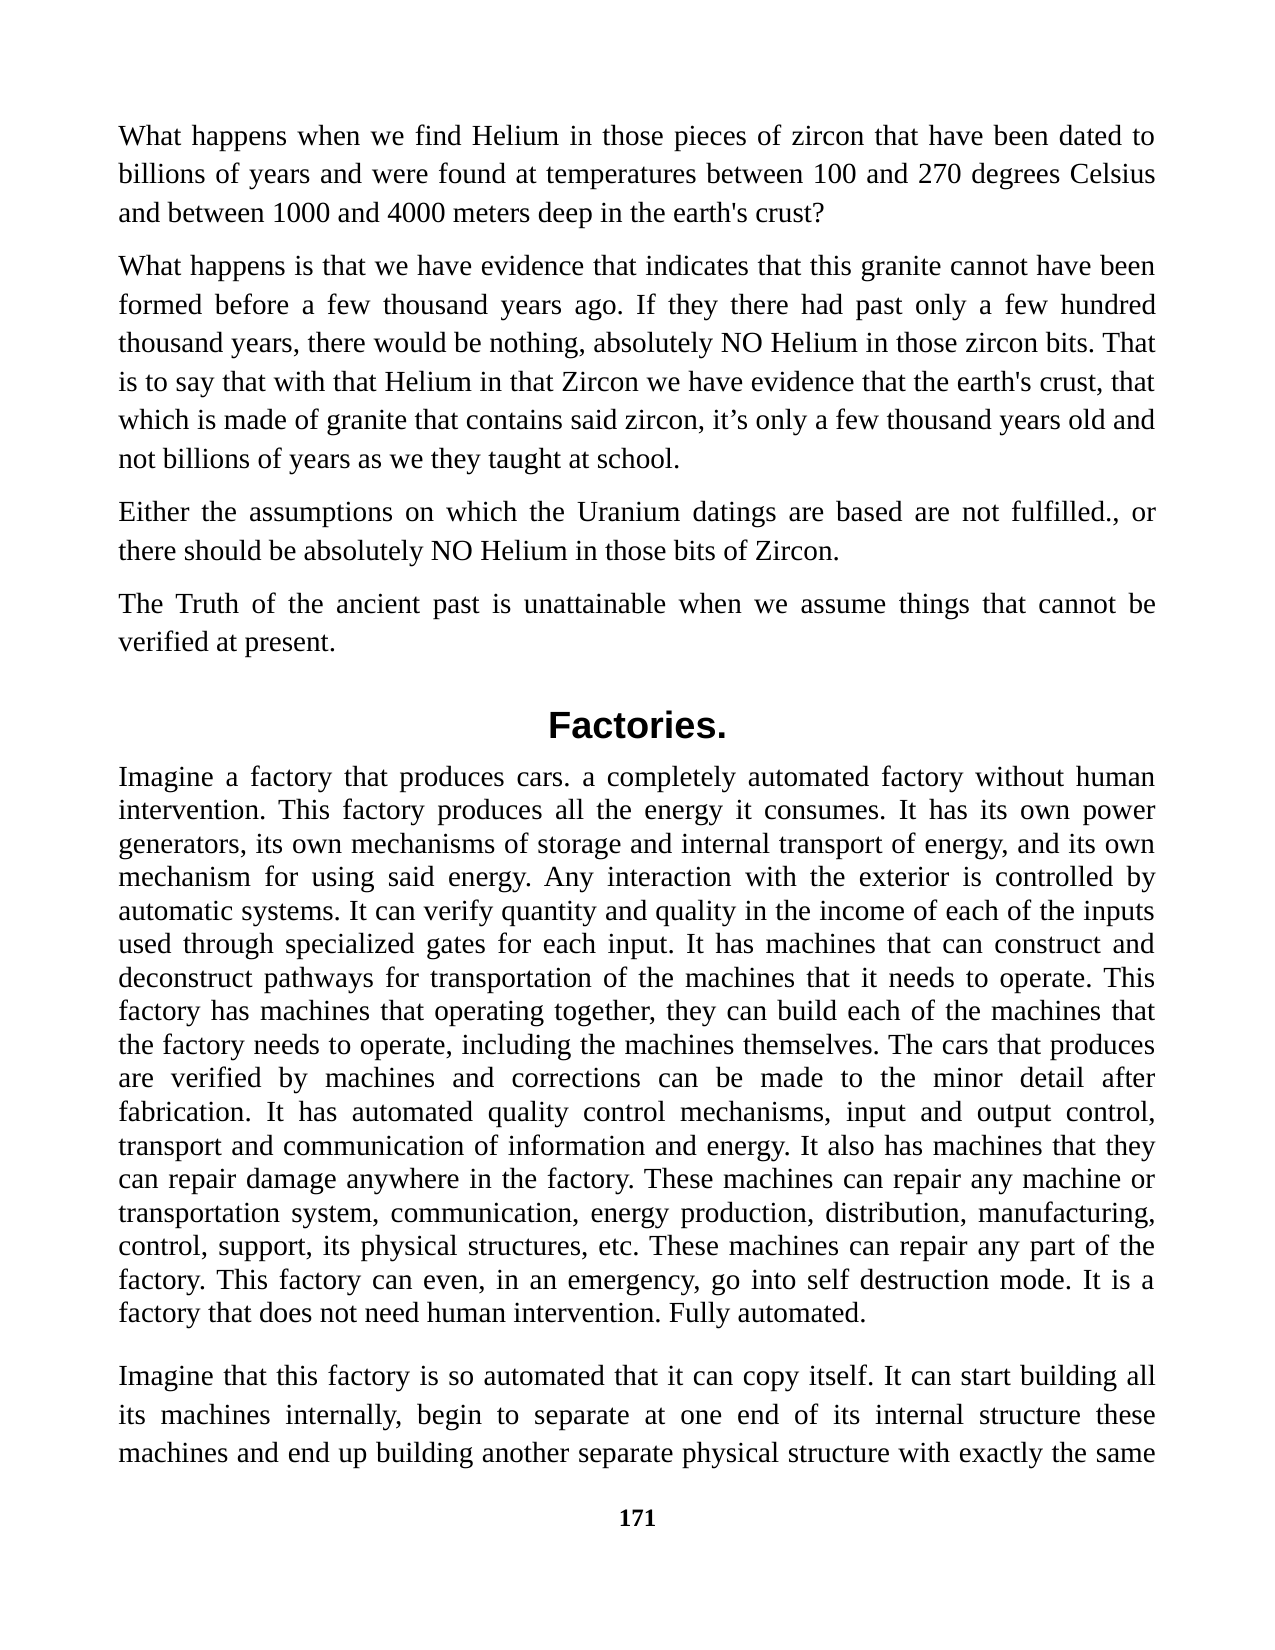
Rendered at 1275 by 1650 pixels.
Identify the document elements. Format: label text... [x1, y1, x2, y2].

text Either the assumptions on which the Uranium datings are based are not fulfilled., or there should be absolutely NO Helium in those bits of Zircon. [118, 494, 1157, 566]
text What happens is that we have evidence that indicates that this granite cannot have been formed before a few thousand years ago. If they there had past only a few hundred thousand years, there would be nothing, absolutely NO Helium in those zircon bits. That is to say that with that Helium in that Zircon we have evidence that the earth's crust, that which is made of granite that contains said zircon, it’s only a few thousand years old and not billions of years as we they taught at school. [118, 248, 1157, 474]
text Imagine that this factory is so automated that it can copy itself. It can start building all its machines internally, begin to separate at one end of its internal structure these machines and end up building another separate physical structure with exactly the same [118, 1358, 1157, 1469]
subtitle Factories. [118, 702, 1157, 746]
text What happens when we find Helium in those pieces of zircon that have been dated to billions of years and were found at temperatures between 100 and 270 degrees Celsius and between 1000 and 4000 meters deep in the earth's crust? [118, 118, 1157, 229]
text The Truth of the ancient past is unattainable when we assume things that cannot be verified at present. [118, 586, 1157, 658]
text Imagine a factory that produces cars. a completely automated factory without human intervention. This factory produces all the energy it consumes. It has its own power generators, its own mechanisms of storage and internal transport of energy, and its own mechanism for using said energy. Any interaction with the exterior is controlled by automatic systems. It can verify quantity and quality in the income of each of the inputs used through specialized gates for each input. It has machines that can construct and deconstruct pathways for transportation of the machines that it needs to operate. This factory has machines that operating together, they can build each of the machines that the factory needs to operate, including the machines themselves. The cars that produces are verified by machines and corrections can be made to the minor detail after fabrication. It has automated quality control mechanisms, input and output control, transport and communication of information and energy. It also has machines that they can repair damage anywhere in the factory. These machines can repair any machine or transportation system, communication, energy production, distribution, manufacturing, control, support, its physical structures, etc. These machines can repair any part of the factory. This factory can even, in an emergency, go into self destruction mode. It is a factory that does not need human intervention. Fully automated. [118, 759, 1157, 1329]
